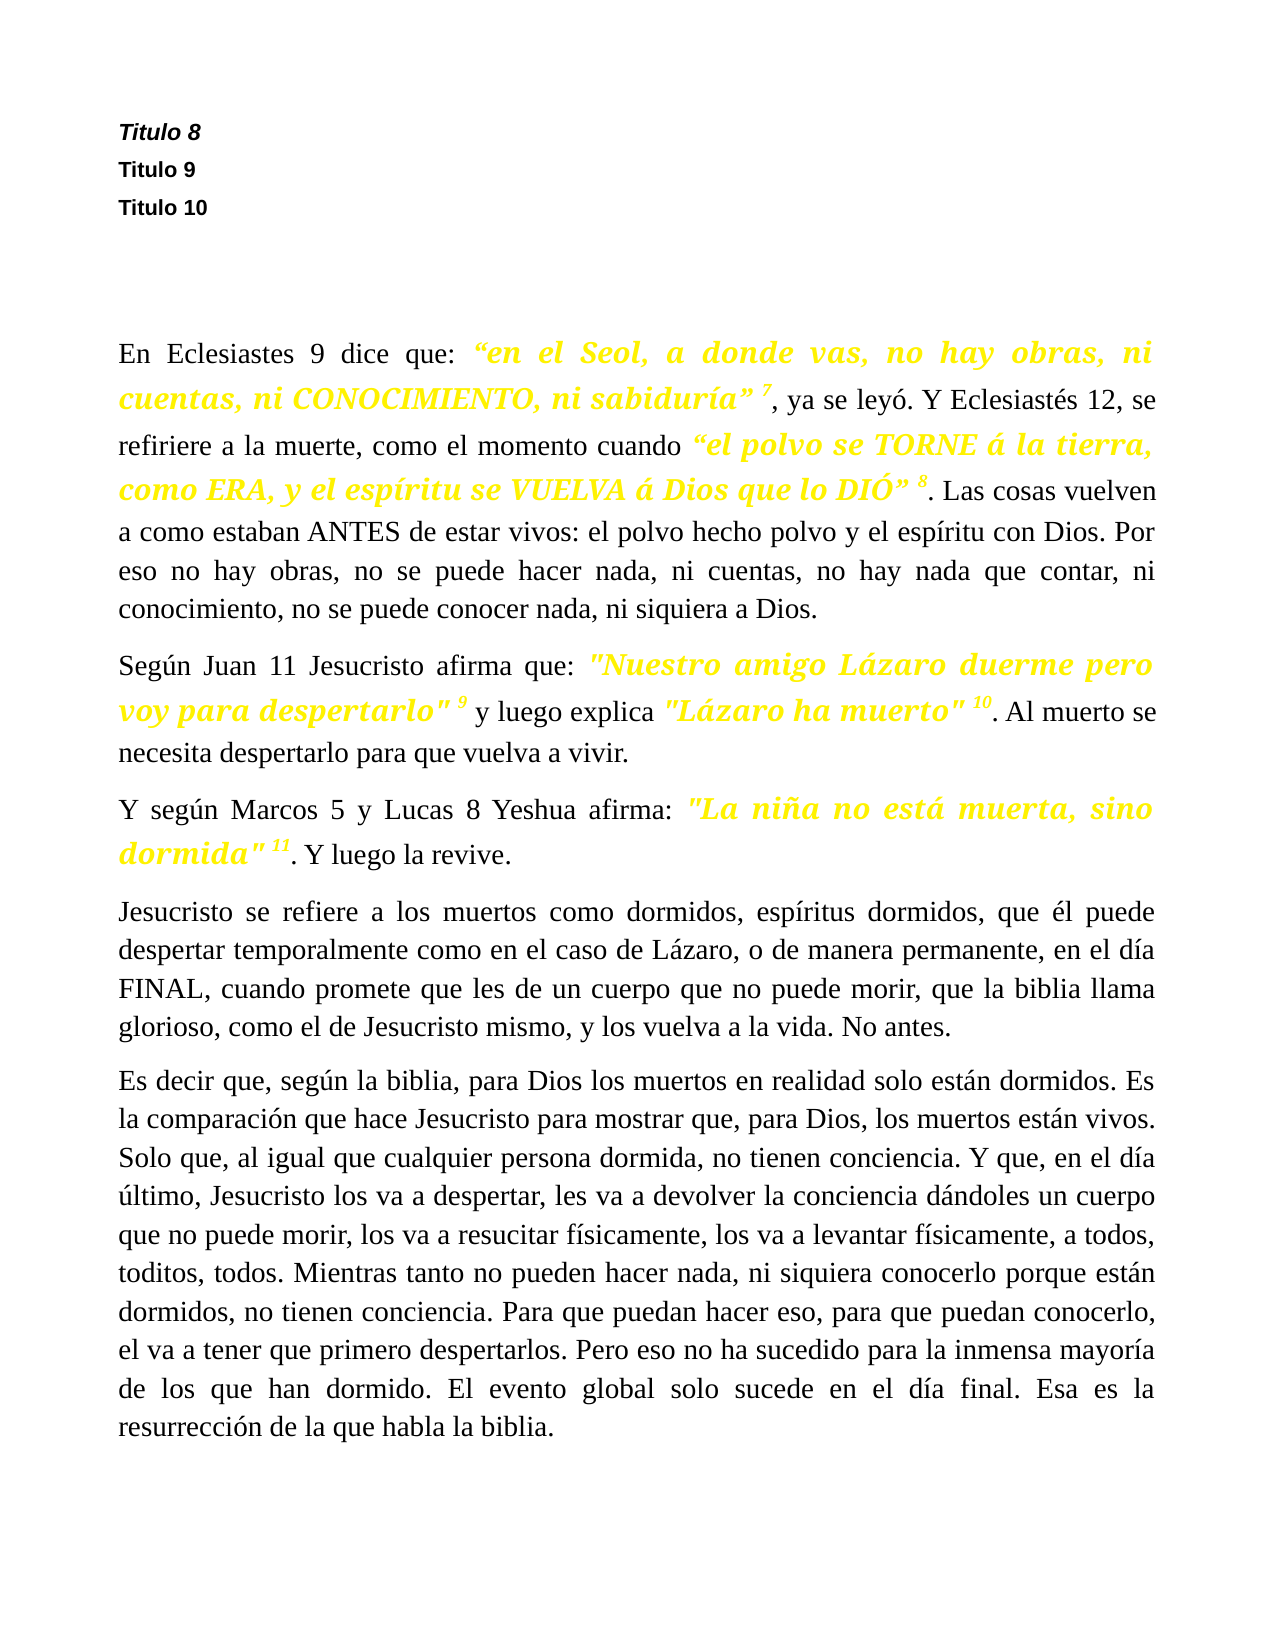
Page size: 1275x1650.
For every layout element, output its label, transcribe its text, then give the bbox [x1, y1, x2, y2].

text Es decir que, según la biblia, para Dios los muertos en realidad solo están dormidos. Es la comparación que hace Jesucristo para mostrar que, para Dios, los muertos están vivos. Solo que, al igual que cualquier persona dormida, no tienen conciencia. Y que, en el día último, Jesucristo los va a despertar, les va a devolver la conciencia dándoles un cuerpo que no puede morir, los va a resucitar físicamente, los va a levantar físicamente, a todos, toditos, todos. Mientras tanto no pueden hacer nada, ni siquiera conocerlo porque están dormidos, no tienen conciencia. Para que puedan hacer eso, para que puedan conocerlo, el va a tener que primero despertarlos. Pero eso no ha sucedido para la inmensa mayoría de los que han dormido. El evento global solo sucede en el día final. Esa es la resurrección de la que habla la biblia. [118, 1063, 1157, 1443]
subtitle Titulo 9 [118, 157, 1157, 183]
text Según Juan 11 Jesucristo afirma que: "Nuestro amigo Lázaro duerme pero voy para despertarlo" y luego explica "Lázaro ha muerto" . Al muerto se necesita despertarlo para que vuelva a vivir. [118, 644, 1157, 768]
text En Eclesiastes 9 dice que: “en el Seol, a donde vas, no hay obras, ni cuentas, ni CONOCIMIENTO, ni sabiduría” , ya se leyó. Y Eclesiastés 12, se refiriere a la muerte, como el momento cuando “el polvo se TORNE á la tierra, como ERA, y el espíritu se VUELVA á Dios que lo DIÓ” . Las cosas vuelven a como estaban ANTES de estar vivos: el polvo hecho polvo y el espíritu con Dios. Por eso no hay obras, no se puede hacer nada, ni cuentas, no hay nada que contar, ni conocimiento, no se puede conocer nada, ni siquiera a Dios. [118, 333, 1157, 625]
subtitle Titulo 10 [118, 195, 1157, 220]
text Y según Marcos 5 y Lucas 8 Yeshua afirma: "La niña no está muerta, sino dormida" . Y luego la revive. [118, 788, 1157, 873]
subtitle Titulo 8 [118, 118, 1157, 145]
text Jesucristo se refiere a los muertos como dormidos, espíritus dormidos, que él puede despertar temporalmente como en el caso de Lázaro, o de manera permanente, en el día FINAL, cuando promete que les de un cuerpo que no puede morir, que la biblia llama glorioso, como el de Jesucristo mismo, y los vuelva a la vida. No antes. [118, 894, 1157, 1043]
